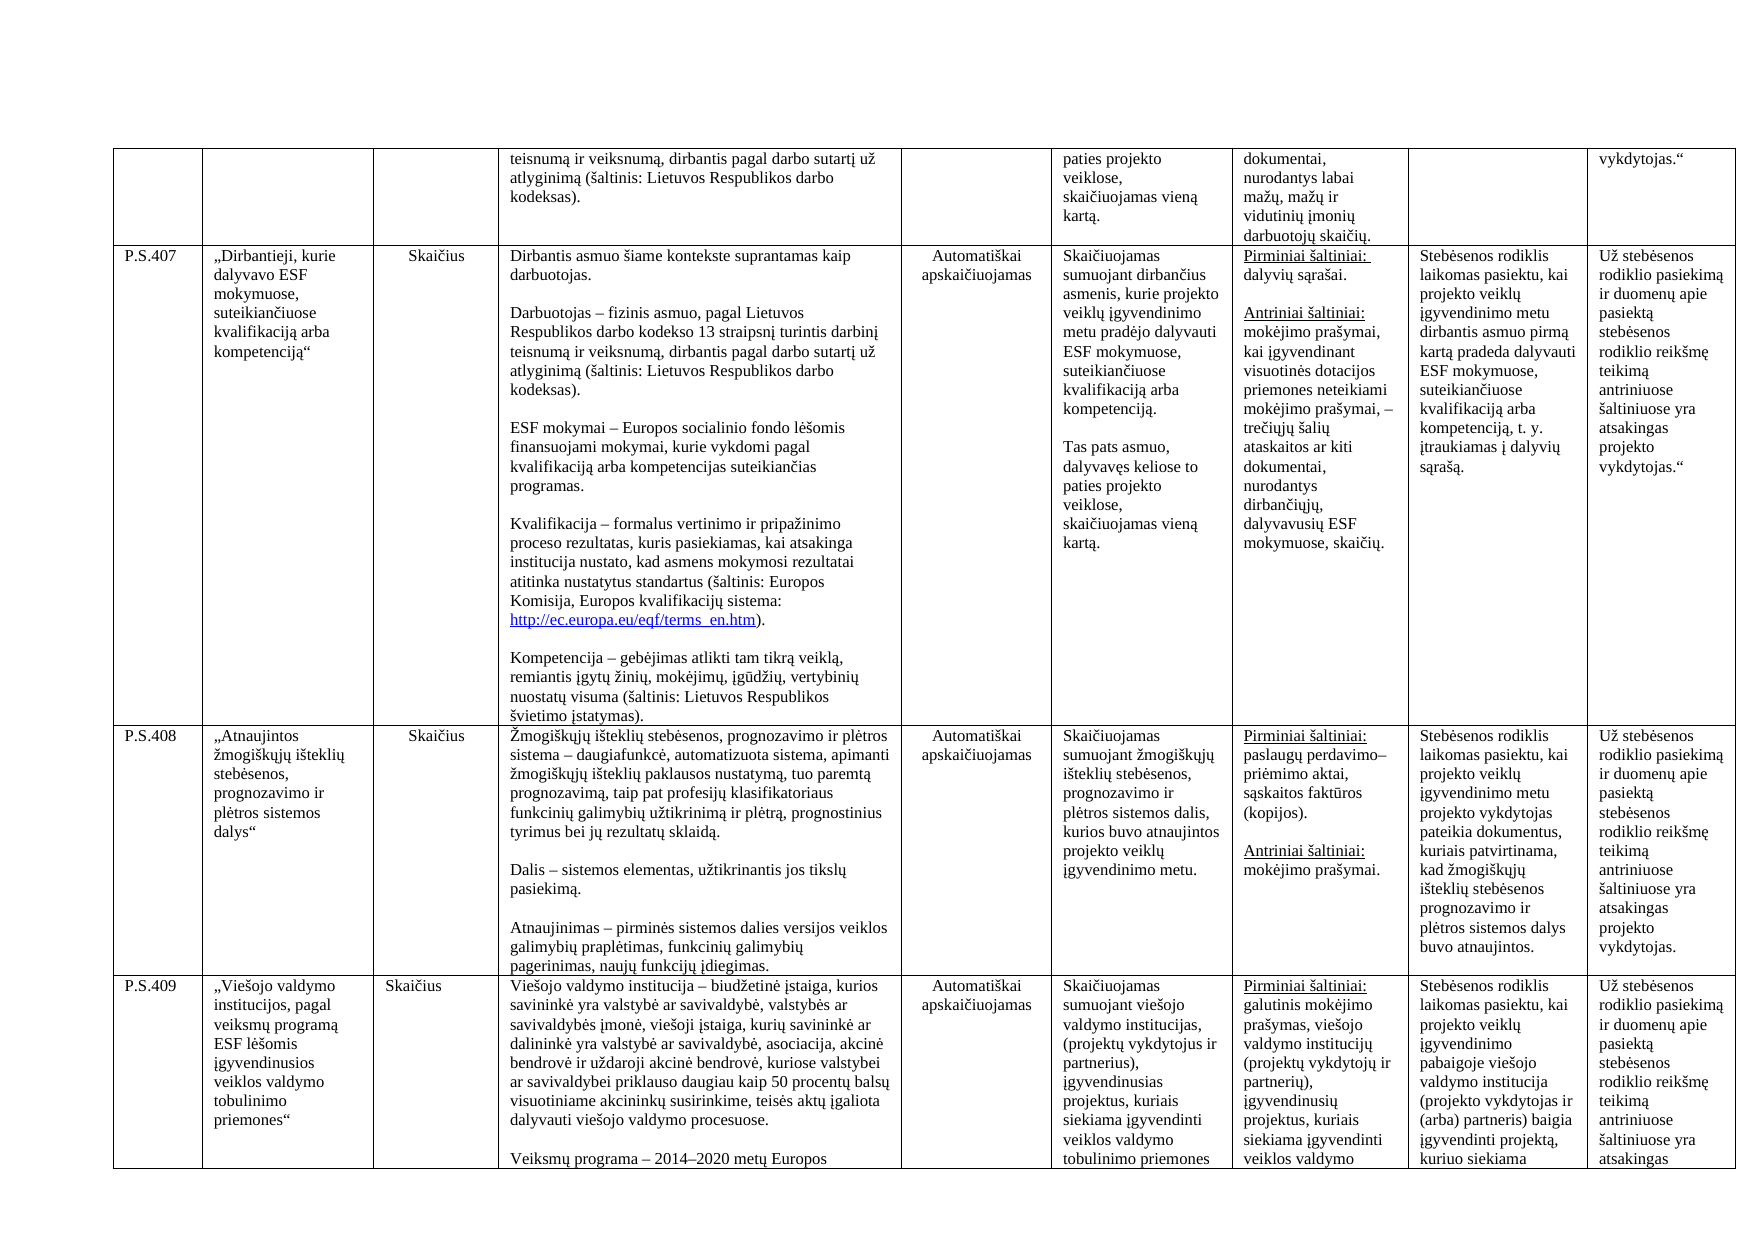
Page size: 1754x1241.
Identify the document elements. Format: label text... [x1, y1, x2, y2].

table_cell Automatiškai apskaičiuojamas [902, 976, 1051, 1168]
table_cell Stebėsenos rodiklis laikomas pasiektu, kai projekto veiklų įgyvendinimo metu dirbantis asmuo pirmą kartą pradeda dalyvauti ESF mokymuose, suteikiančiuose kvalifikaciją arba kompetenciją, t. y. įtraukiamas į dalyvių sąrašą. [1409, 246, 1587, 725]
table_cell Automatiškai apskaičiuojamas [902, 726, 1051, 975]
table_cell [1409, 149, 1587, 244]
table_cell „Atnaujintos žmogiškųjų išteklių stebėsenos, prognozavimo ir plėtros sistemos dalys“ [203, 726, 373, 975]
table_cell Skaičius [374, 976, 498, 1168]
table_cell Skaičius [374, 246, 498, 725]
table_cell Stebėsenos rodiklis laikomas pasiektu, kai projekto veiklų įgyvendinimo pabaigoje viešojo valdymo institucija (projekto vykdytojas ir (arba) partneris) baigia įgyvendinti projektą, kuriuo siekiama [1409, 976, 1587, 1168]
table_cell Stebėsenos rodiklis laikomas pasiektu, kai projekto veiklų įgyvendinimo metu projekto vykdytojas pateikia dokumentus, kuriais patvirtinama, kad žmogiškųjų išteklių stebėsenos prognozavimo ir plėtros sistemos dalys buvo atnaujintos. [1409, 726, 1587, 975]
table_cell vykdytojas.“ [1588, 149, 1735, 244]
table_cell Žmogiškųjų išteklių stebėsenos, prognozavimo ir plėtros sistema – daugiafunkcė, automatizuota sistema, apimanti žmogiškųjų išteklių paklausos nustatymą, tuo paremtą prognozavimą, taip pat profesijų klasifikatoriaus funkcinių galimybių užtikrinimą ir plėtrą, prognostinius tyrimus bei jų rezultatų sklaidą. Dalis – sistemos elementas, užtikrinantis jos tikslų pasiekimą. Atnaujinimas – pirminės sistemos dalies versijos veiklos galimybių praplėtimas, funkcinių galimybių pagerinimas, naujų funkcijų įdiegimas. [499, 726, 901, 975]
table_cell dokumentai, nurodantys labai mažų, mažų ir vidutinių įmonių darbuotojų skaičių. [1233, 149, 1408, 244]
table_cell paties projekto veiklose, skaičiuojamas vieną kartą. [1052, 149, 1232, 244]
table_cell Už stebėsenos rodiklio pasiekimą ir duomenų apie pasiektą stebėsenos rodiklio reikšmę teikimą antriniuose šaltiniuose yra atsakingas projekto vykdytojas. [1588, 726, 1735, 975]
table_cell teisnumą ir veiksnumą, dirbantis pagal darbo sutartį už atlyginimą (šaltinis: Lietuvos Respublikos darbo kodeksas). [499, 149, 901, 244]
table_cell Už stebėsenos rodiklio pasiekimą ir duomenų apie pasiektą stebėsenos rodiklio reikšmę teikimą antriniuose šaltiniuose yra atsakingas [1588, 976, 1735, 1168]
table_cell [114, 149, 202, 244]
table_cell Skaičius [374, 726, 498, 975]
table_cell Pirminiai šaltiniai: paslaugų perdavimo–priėmimo aktai, sąskaitos faktūros (kopijos). Antriniai šaltiniai: mokėjimo prašymai. [1233, 726, 1408, 975]
table_cell [374, 149, 498, 244]
table_cell Skaičiuojamas sumuojant žmogiškųjų išteklių stebėsenos, prognozavimo ir plėtros sistemos dalis, kurios buvo atnaujintos projekto veiklų įgyvendinimo metu. [1052, 726, 1232, 975]
table_cell Už stebėsenos rodiklio pasiekimą ir duomenų apie pasiektą stebėsenos rodiklio reikšmę teikimą antriniuose šaltiniuose yra atsakingas projekto vykdytojas.“ [1588, 246, 1735, 725]
table_cell Skaičiuojamas sumuojant viešojo valdymo institucijas, (projektų vykdytojus ir partnerius), įgyvendinusias projektus, kuriais siekiama įgyvendinti veiklos valdymo tobulinimo priemones [1052, 976, 1232, 1168]
table_cell Viešojo valdymo institucija – biudžetinė įstaiga, kurios savininkė yra valstybė ar savivaldybė, valstybės ar savivaldybės įmonė, viešoji įstaiga, kurių savininkė ar dalininkė yra valstybė ar savivaldybė, asociacija, akcinė bendrovė ir uždaroji akcinė bendrovė, kuriose valstybei ar savivaldybei priklauso daugiau kaip 50 procentų balsų visuotiniame akcininkų susirinkime, teisės aktų įgaliota dalyvauti viešojo valdymo procesuose. Veiksmų programa – 2014–2020 metų Europos [499, 976, 901, 1168]
table_cell „Viešojo valdymo institucijos, pagal veiksmų programą ESF lėšomis įgyvendinusios veiklos valdymo tobulinimo priemones“ [203, 976, 373, 1168]
table_cell „Dirbantieji, kurie dalyvavo ESF mokymuose, suteikiančiuose kvalifikaciją arba kompetenciją“ [203, 246, 373, 725]
table_cell Pirminiai šaltiniai: dalyvių sąrašai. Antriniai šaltiniai: mokėjimo prašymai, kai įgyvendinant visuotinės dotacijos priemones neteikiami mokėjimo prašymai, – trečiųjų šalių ataskaitos ar kiti dokumentai, nurodantys dirbančiųjų, dalyvavusių ESF mokymuose, skaičių. [1233, 246, 1408, 725]
table_cell [203, 149, 373, 244]
table_cell Skaičiuojamas sumuojant dirbančius asmenis, kurie projekto veiklų įgyvendinimo metu pradėjo dalyvauti ESF mokymuose, suteikiančiuose kvalifikaciją arba kompetenciją. Tas pats asmuo, dalyvavęs keliose to paties projekto veiklose, skaičiuojamas vieną kartą. [1052, 246, 1232, 725]
table_cell Dirbantis asmuo šiame kontekste suprantamas kaip darbuotojas. Darbuotojas – fizinis asmuo, pagal Lietuvos Respublikos darbo kodekso 13 straipsnį turintis darbinį teisnumą ir veiksnumą, dirbantis pagal darbo sutartį už atlyginimą (šaltinis: Lietuvos Respublikos darbo kodeksas). ESF mokymai – Europos socialinio fondo lėšomis finansuojami mokymai, kurie vykdomi pagal kvalifikaciją arba kompetencijas suteikiančias programas. Kvalifikacija – formalus vertinimo ir pripažinimo proceso rezultatas, kuris pasiekiamas, kai atsakinga institucija nustato, kad asmens mokymosi rezultatai atitinka nustatytus standartus (šaltinis: Europos Komisija, Europos kvalifikacijų sistema: http://ec.europa.eu/eqf/terms_en.htm). Kompetencija – gebėjimas atlikti tam tikrą veiklą, remiantis įgytų žinių, mokėjimų, įgūdžių, vertybinių nuostatų visuma (šaltinis: Lietuvos Respublikos švietimo įstatymas). [499, 246, 901, 725]
table_cell [902, 149, 1051, 244]
table_cell Automatiškai apskaičiuojamas [902, 246, 1051, 725]
table_cell P.S.408 [114, 726, 202, 975]
table_cell Pirminiai šaltiniai: galutinis mokėjimo prašymas, viešojo valdymo institucijų (projektų vykdytojų ir partnerių), įgyvendinusių projektus, kuriais siekiama įgyvendinti veiklos valdymo [1233, 976, 1408, 1168]
table_cell P.S.409 [114, 976, 202, 1168]
table_cell P.S.407 [114, 246, 202, 725]
